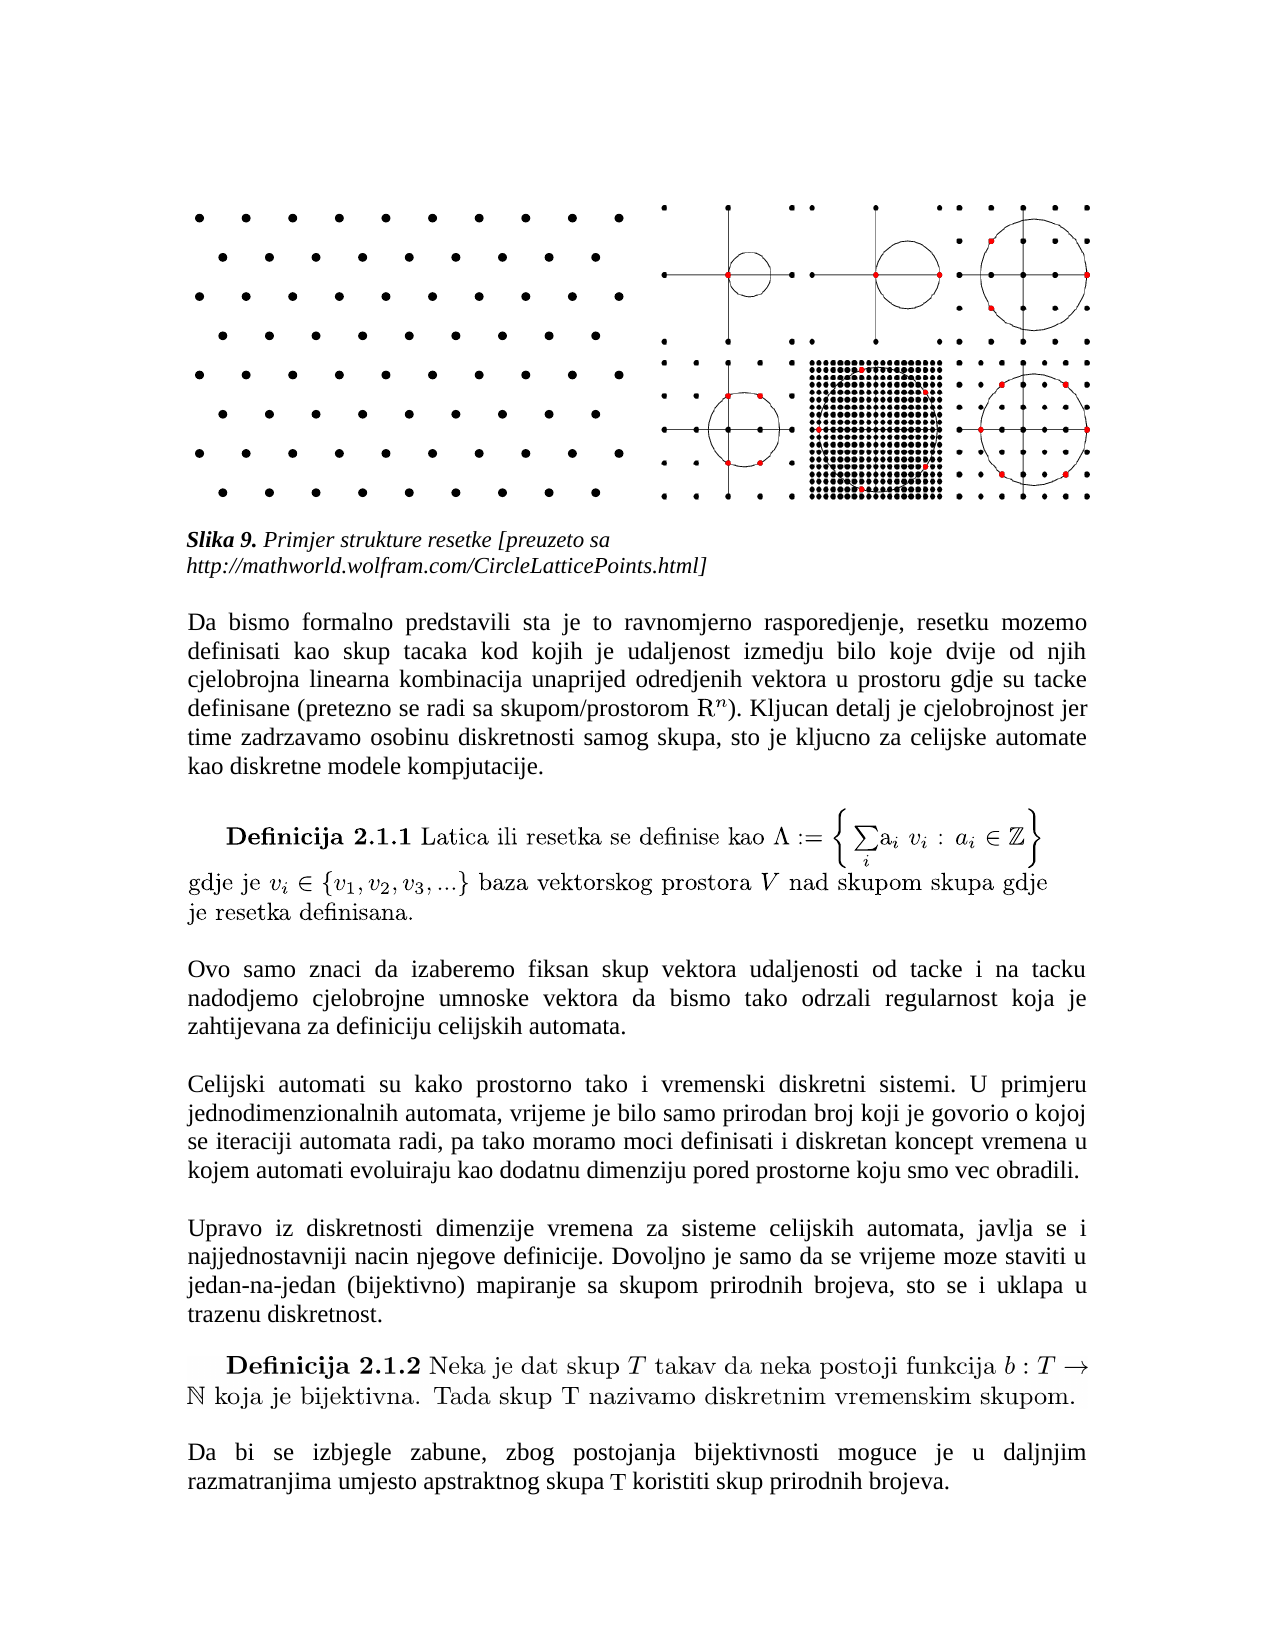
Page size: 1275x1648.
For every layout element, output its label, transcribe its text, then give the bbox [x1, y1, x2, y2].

picture [610, 1474, 626, 1490]
text Slika 9. Primjer strukture resetke [preuzeto sa http://mathworld.wolfram.com/CircleLatticePoints.html] [186, 526, 1086, 578]
text Celijski automati su kako prostorno tako i vremenski diskretni sistemi. U primjeru jednodimenzionalnih automata, vrijeme je bilo samo prirodan broj koji je govorio o kojoj se iteraciji automata radi, pa tako moramo moci definisati i diskretan koncept vremena u kojem automati evoluiraju kao dodatnu dimenziju pored prostorne koju smo vec obradili. [187, 1069, 1088, 1184]
picture [650, 196, 1100, 507]
text Ovo samo znaci da izaberemo fiksan skup vektora udaljenosti od tacke i na tacku nadodjemo cjelobrojne umnoske vektora da bismo tako odrzali regularnost koja je zahtijevana za definiciju celijskih automata. [187, 954, 1088, 1040]
text Da bismo formalno predstavili sta je to ravnomjerno rasporedjenje, resetku mozemo definisati kao skup tacaka kod kojih je udaljenost izmedju bilo koje dvije od njih cjelobrojna linearna kombinacija unaprijed odredjenih vektora u prostoru gdje su tacke definisane (pretezno se radi sa skupom/prostorom ). Kljucan detalj je cjelobrojnost jer time zadrzavamo osobinu diskretnosti samog skupa, sto je kljucno za celijske automate kao diskretne modele kompjutacije. [187, 607, 1088, 779]
text Upravo iz diskretnosti dimenzije vremena za sisteme celijskih automata, javlja se i najjednostavniji nacin njegove definicije. Dovoljno je samo da se vrijeme moze staviti u jedan-na-jedan (bijektivno) mapiranje sa skupom prirodnih brojeva, sto se i uklapa u trazenu diskretnost. [187, 1213, 1088, 1328]
picture [187, 1356, 1088, 1409]
text Da bi se izbjegle zabune, zbog postojanja bijektivnosti moguce je u daljnjim razmatranjima umjesto apstraktnog skupa koristiti skup prirodnih brojeva. [187, 1437, 1088, 1495]
